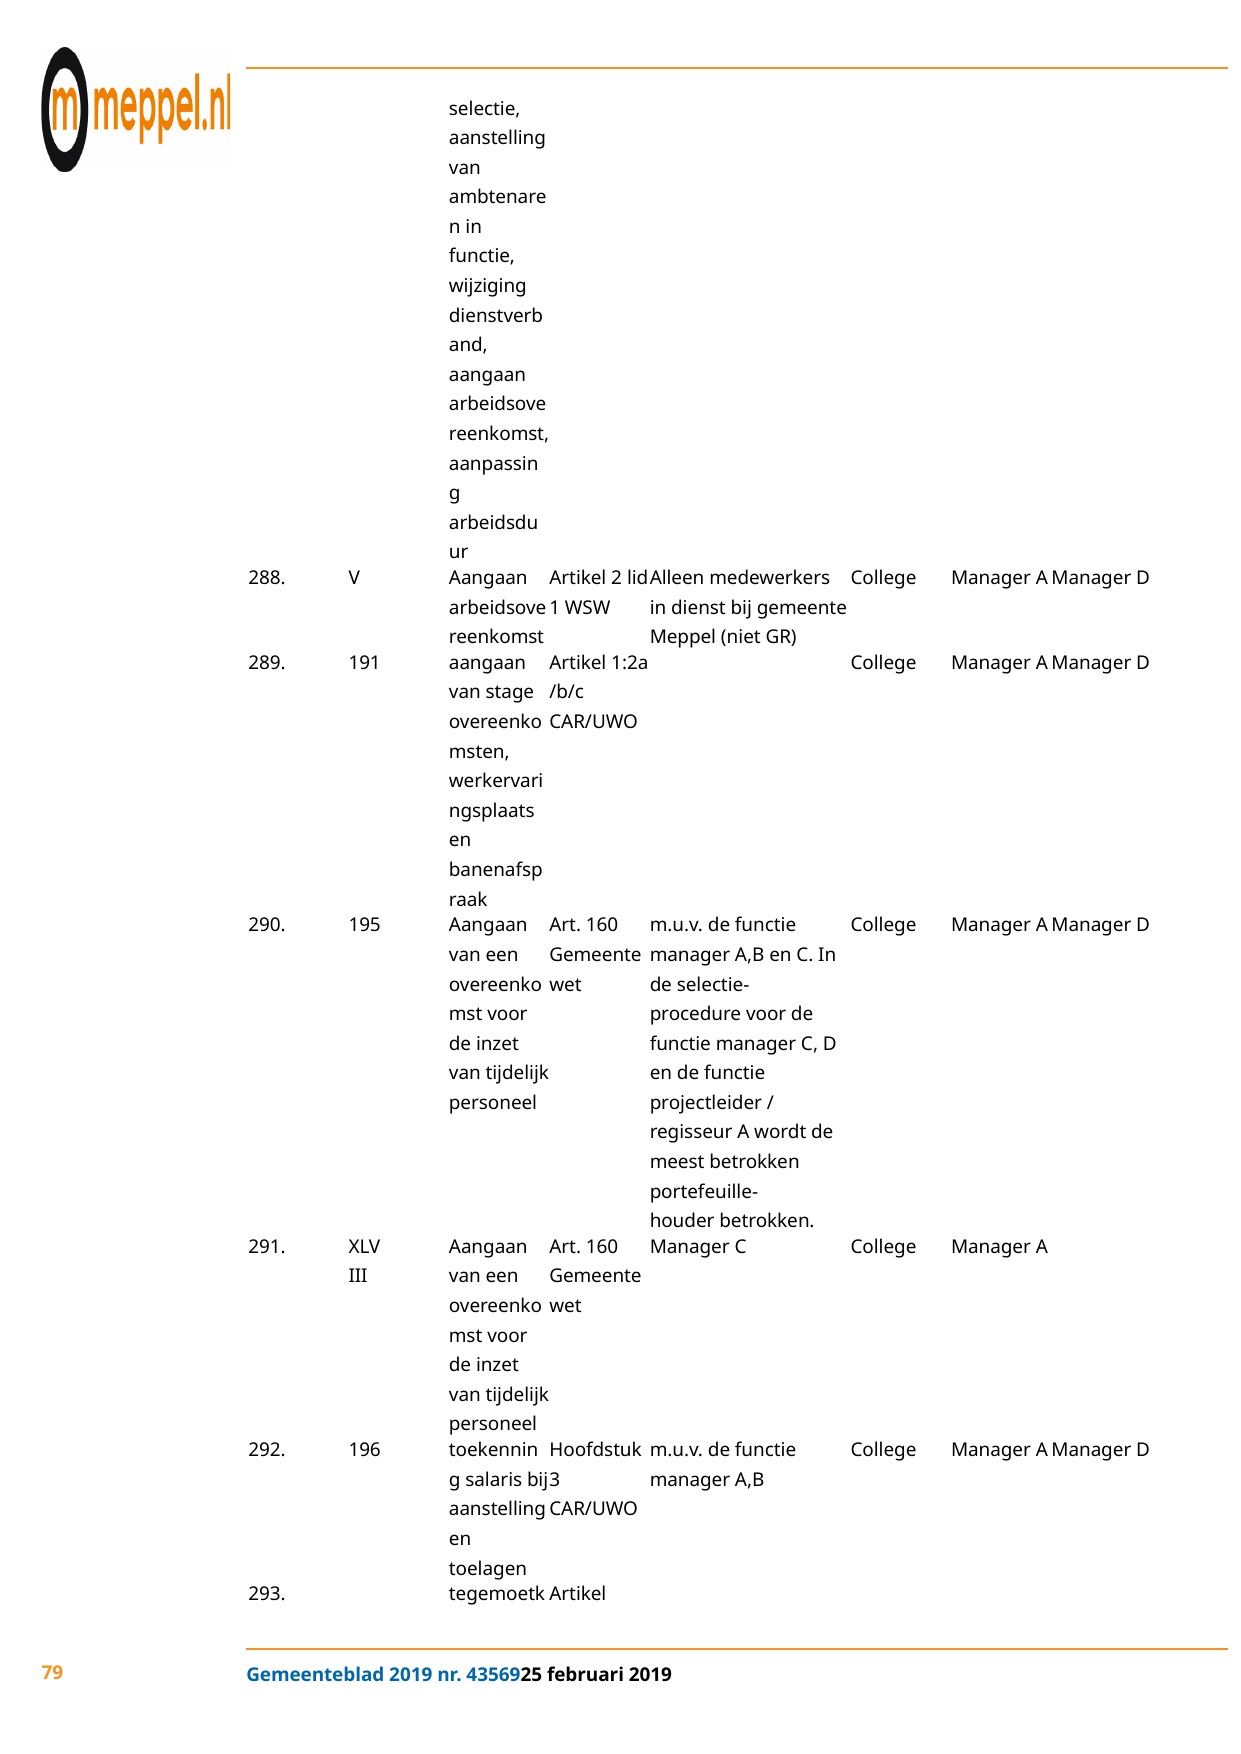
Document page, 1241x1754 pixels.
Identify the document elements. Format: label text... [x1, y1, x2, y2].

table_cell Manager A [951, 649, 1051, 912]
table_cell Manager A [951, 912, 1051, 1233]
table_cell Manager A [951, 1436, 1051, 1580]
table_cell toekenning salaris bij aanstelling en toelagen [449, 1436, 549, 1580]
table_cell V [348, 564, 449, 649]
table_cell Manager D [1051, 1436, 1152, 1580]
table_cell 195 [348, 912, 449, 1233]
table_cell [1051, 1233, 1152, 1436]
table_cell Alleen medewerkers in dienst bij gemeente Meppel (niet GR) [650, 564, 850, 649]
table_cell m.u.v. de functie manager A,B en C. In de selectie- procedure voor de functie manager C, D en de functie projectleider / regisseur A wordt de meest betrokken portefeuille- houder betrokken. [650, 912, 850, 1233]
table_cell [348, 95, 449, 564]
table_cell 288. [248, 564, 348, 649]
table_cell Manager A [951, 1233, 1051, 1436]
table_cell Art. 160 Gemeentewet [549, 1233, 649, 1436]
table_cell 292. [248, 1436, 348, 1580]
table_cell [951, 95, 1051, 564]
table_cell [1051, 95, 1152, 564]
table_cell College [850, 649, 951, 912]
table_cell 191 [348, 649, 449, 912]
table_cell XLV III [348, 1233, 449, 1436]
table_cell Hoofdstuk 3 CAR/UWO [549, 1436, 649, 1580]
table_cell Manager D [1051, 564, 1152, 649]
table_cell Artikel [549, 1580, 649, 1606]
table_cell College [850, 564, 951, 649]
table_cell tegemoetk [449, 1580, 549, 1606]
table_cell College [850, 1436, 951, 1580]
table_cell m.u.v. de functie manager A,B [650, 1436, 850, 1580]
table_cell Manager D [1051, 649, 1152, 912]
table_cell Manager D [1051, 912, 1152, 1233]
table_cell [951, 1580, 1051, 1606]
table_cell Art. 160 Gemeentewet [549, 912, 649, 1233]
table_cell College [850, 1233, 951, 1436]
table_cell Manager A [951, 564, 1051, 649]
table_cell [650, 1580, 850, 1606]
table_cell 289. [248, 649, 348, 912]
table_cell Artikel 1:2a /b/c CAR/UWO [549, 649, 649, 912]
table_cell [850, 1580, 951, 1606]
table_cell selectie, aanstelling van ambtenaren in functie, wijziging dienstverband, aangaan arbeidsovereenkomst, aanpassing arbeidsduur [449, 95, 549, 564]
table_cell 293. [248, 1580, 348, 1606]
table_cell [549, 95, 649, 564]
table_cell [348, 1580, 449, 1606]
table_cell [850, 95, 951, 564]
table_cell Aangaan van een overeenkomst voor de inzet van tijdelijk personeel [449, 912, 549, 1233]
table_cell Artikel 2 lid 1 WSW [549, 564, 649, 649]
table_cell Aangaan van een overeenkomst voor de inzet van tijdelijk personeel [449, 1233, 549, 1436]
table_cell [248, 95, 348, 564]
table_cell aangaan van stage overeenkomsten, werkervaringsplaats en banenafspraak [449, 649, 549, 912]
table_cell 196 [348, 1436, 449, 1580]
table_cell 290. [248, 912, 348, 1233]
table_cell [650, 649, 850, 912]
table_cell 291. [248, 1233, 348, 1436]
table_cell Aangaan arbeidsovereenkomst [449, 564, 549, 649]
table_cell College [850, 912, 951, 1233]
picture [41, 47, 231, 172]
table_cell Manager C [650, 1233, 850, 1436]
table_cell [1051, 1580, 1152, 1606]
table_cell [650, 95, 850, 564]
